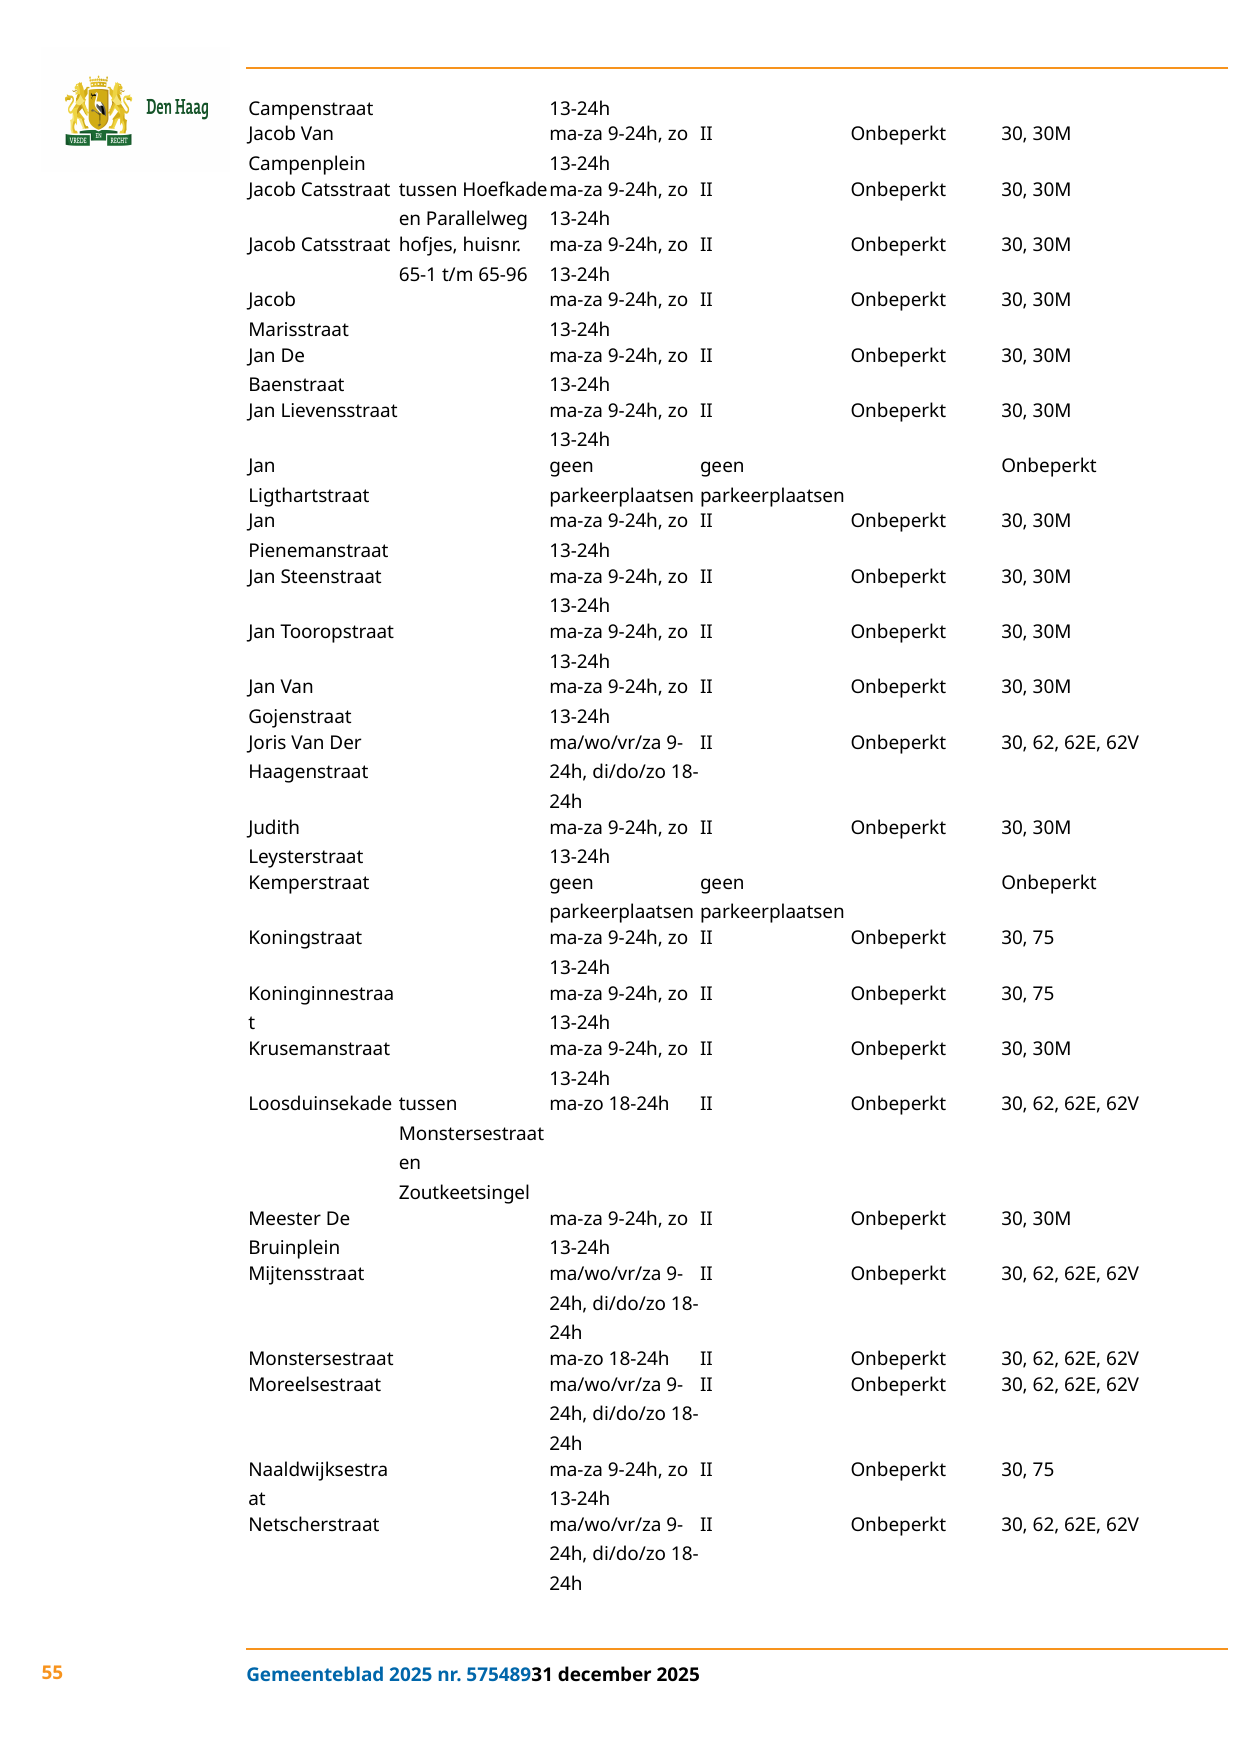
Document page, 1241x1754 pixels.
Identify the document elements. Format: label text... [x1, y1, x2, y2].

table_cell II [700, 1371, 850, 1456]
table_cell 30, 75 [1001, 980, 1152, 1035]
table_cell Onbeperkt [850, 925, 1001, 980]
table_cell [399, 453, 549, 508]
table_cell 13-24h [549, 95, 700, 121]
table_cell 30, 62, 62E, 62V [1001, 729, 1152, 814]
table_cell 30, 30M [1001, 814, 1152, 869]
table_cell Onbeperkt [850, 729, 1001, 814]
table_cell Onbeperkt [850, 1371, 1001, 1456]
table_cell ma-za 9-24h, zo 13-24h [549, 286, 700, 342]
table_cell Monstersestraat [248, 1345, 398, 1371]
table_cell Onbeperkt [850, 342, 1001, 397]
table_cell 30, 30M [1001, 121, 1152, 176]
table_cell Onbeperkt [850, 980, 1001, 1035]
table_cell II [700, 286, 850, 342]
table_cell hofjes, huisnr. 65-1 t/m 65-96 [399, 231, 549, 286]
table_cell [399, 342, 549, 397]
table_cell ma/wo/vr/za 9-24h, di/do/zo 18-24h [549, 1511, 700, 1596]
table_cell Koningstraat [248, 925, 398, 980]
table_cell II [700, 397, 850, 452]
table_cell 30, 75 [1001, 1456, 1152, 1511]
table_cell ma-za 9-24h, zo 13-24h [549, 980, 700, 1035]
table_cell geen parkeerplaatsen [549, 453, 700, 508]
table_cell Jan De Baenstraat [248, 342, 398, 397]
table_cell II [700, 980, 850, 1035]
table_cell Krusemanstraat [248, 1035, 398, 1090]
table_cell II [700, 176, 850, 231]
table_cell ma-za 9-24h, zo 13-24h [549, 508, 700, 563]
table_cell [399, 1260, 549, 1345]
table_cell Naaldwijksestraat [248, 1456, 398, 1511]
table_cell 30, 62, 62E, 62V [1001, 1345, 1152, 1371]
table_cell Onbeperkt [850, 176, 1001, 231]
table_cell [399, 925, 549, 980]
table_cell II [700, 814, 850, 869]
table_cell Onbeperkt [850, 1035, 1001, 1090]
table_cell 30, 62, 62E, 62V [1001, 1371, 1152, 1456]
table_cell ma-za 9-24h, zo 13-24h [549, 618, 700, 674]
table_cell 30, 62, 62E, 62V [1001, 1090, 1152, 1205]
table_cell II [700, 231, 850, 286]
table_cell Jacob Catsstraat [248, 176, 398, 231]
table_cell II [700, 1456, 850, 1511]
table_cell 30, 30M [1001, 1205, 1152, 1260]
table_cell 30, 30M [1001, 231, 1152, 286]
table_cell [399, 729, 549, 814]
table_cell Joris Van Der Haagenstraat [248, 729, 398, 814]
table_cell 30, 30M [1001, 674, 1152, 729]
table_cell [399, 980, 549, 1035]
table_cell Kemperstraat [248, 869, 398, 924]
table_cell 30, 30M [1001, 508, 1152, 563]
table_cell Judith Leysterstraat [248, 814, 398, 869]
table_cell [399, 1035, 549, 1090]
table_cell 30, 75 [1001, 925, 1152, 980]
table_cell [399, 674, 549, 729]
table_cell tussen Hoefkade en Parallelweg [399, 176, 549, 231]
table_cell Loosduinsekade [248, 1090, 398, 1205]
table_cell [700, 95, 850, 121]
table_cell Onbeperkt [850, 1205, 1001, 1260]
table_cell ma/wo/vr/za 9-24h, di/do/zo 18-24h [549, 729, 700, 814]
table_cell ma-za 9-24h, zo 13-24h [549, 231, 700, 286]
table_cell Onbeperkt [850, 674, 1001, 729]
table_cell [850, 95, 1001, 121]
table_cell Koninginnestraat [248, 980, 398, 1035]
table_cell II [700, 1511, 850, 1596]
table_cell 30, 30M [1001, 563, 1152, 618]
table_cell Jacob Van Campenplein [248, 121, 398, 176]
table_cell [399, 121, 549, 176]
table_cell Onbeperkt [850, 286, 1001, 342]
table_cell Jan Tooropstraat [248, 618, 398, 674]
table_cell [399, 1371, 549, 1456]
table_cell Onbeperkt [850, 1090, 1001, 1205]
table_cell ma-za 9-24h, zo 13-24h [549, 1205, 700, 1260]
table_cell Onbeperkt [850, 1511, 1001, 1596]
table_cell [399, 1456, 549, 1511]
table_cell II [700, 729, 850, 814]
table_cell Onbeperkt [850, 1456, 1001, 1511]
table_cell ma/wo/vr/za 9-24h, di/do/zo 18-24h [549, 1260, 700, 1345]
table_cell II [700, 1205, 850, 1260]
table_cell ma-zo 18-24h [549, 1090, 700, 1205]
table_cell Onbeperkt [850, 1345, 1001, 1371]
table_cell Netscherstraat [248, 1511, 398, 1596]
table_cell Meester De Bruinplein [248, 1205, 398, 1260]
table_cell ma-za 9-24h, zo 13-24h [549, 925, 700, 980]
table_cell Campenstraat [248, 95, 398, 121]
table_cell Onbeperkt [1001, 869, 1152, 924]
table_cell 30, 30M [1001, 286, 1152, 342]
table_cell [399, 1205, 549, 1260]
table_cell [399, 286, 549, 342]
table_cell Jacob Catsstraat [248, 231, 398, 286]
table_cell ma-za 9-24h, zo 13-24h [549, 1035, 700, 1090]
table_cell [399, 1511, 549, 1596]
table_cell 30, 62, 62E, 62V [1001, 1511, 1152, 1596]
table_cell II [700, 1035, 850, 1090]
table_cell [399, 814, 549, 869]
table_cell Jan Lievensstraat [248, 397, 398, 452]
table_cell II [700, 618, 850, 674]
table_cell 30, 30M [1001, 176, 1152, 231]
table_cell Jan Steenstraat [248, 563, 398, 618]
table_cell Onbeperkt [850, 563, 1001, 618]
table_cell [399, 397, 549, 452]
table_cell tussen Monstersestraat en Zoutkeetsingel [399, 1090, 549, 1205]
table_cell 30, 30M [1001, 342, 1152, 397]
table_cell II [700, 342, 850, 397]
table_cell ma/wo/vr/za 9-24h, di/do/zo 18-24h [549, 1371, 700, 1456]
table_cell 30, 62, 62E, 62V [1001, 1260, 1152, 1345]
table_cell geen parkeerplaatsen [700, 453, 850, 508]
table_cell ma-zo 18-24h [549, 1345, 700, 1371]
table_cell II [700, 1260, 850, 1345]
table_cell [399, 1345, 549, 1371]
table_cell II [700, 925, 850, 980]
table_cell Onbeperkt [850, 814, 1001, 869]
table_cell geen parkeerplaatsen [549, 869, 700, 924]
table_cell Jan Van Gojenstraat [248, 674, 398, 729]
picture [41, 47, 231, 172]
table_cell Onbeperkt [850, 508, 1001, 563]
table_cell Onbeperkt [850, 1260, 1001, 1345]
table_cell ma-za 9-24h, zo 13-24h [549, 342, 700, 397]
table_cell [399, 869, 549, 924]
table_cell 30, 30M [1001, 1035, 1152, 1090]
table_cell [850, 869, 1001, 924]
table_cell ma-za 9-24h, zo 13-24h [549, 121, 700, 176]
table_cell II [700, 121, 850, 176]
table_cell 30, 30M [1001, 397, 1152, 452]
table_cell II [700, 563, 850, 618]
table_cell Jan Ligthartstraat [248, 453, 398, 508]
table_cell Onbeperkt [850, 231, 1001, 286]
table_cell Onbeperkt [850, 121, 1001, 176]
table_cell [1001, 95, 1152, 121]
table_cell Mijtensstraat [248, 1260, 398, 1345]
table_cell [399, 618, 549, 674]
table_cell II [700, 674, 850, 729]
table_cell Onbeperkt [850, 618, 1001, 674]
table_cell ma-za 9-24h, zo 13-24h [549, 563, 700, 618]
table_cell [399, 508, 549, 563]
table_cell Jacob Marisstraat [248, 286, 398, 342]
table_cell geen parkeerplaatsen [700, 869, 850, 924]
table_cell ma-za 9-24h, zo 13-24h [549, 176, 700, 231]
table_cell Onbeperkt [850, 397, 1001, 452]
table_cell II [700, 508, 850, 563]
table_cell Moreelsestraat [248, 1371, 398, 1456]
table_cell [850, 453, 1001, 508]
table_cell Onbeperkt [1001, 453, 1152, 508]
table_cell ma-za 9-24h, zo 13-24h [549, 1456, 700, 1511]
table_cell II [700, 1345, 850, 1371]
table_cell 30, 30M [1001, 618, 1152, 674]
table_cell [399, 95, 549, 121]
table_cell II [700, 1090, 850, 1205]
table_cell ma-za 9-24h, zo 13-24h [549, 674, 700, 729]
table_cell ma-za 9-24h, zo 13-24h [549, 814, 700, 869]
table_cell ma-za 9-24h, zo 13-24h [549, 397, 700, 452]
table_cell [399, 563, 549, 618]
table_cell Jan Pienemanstraat [248, 508, 398, 563]
